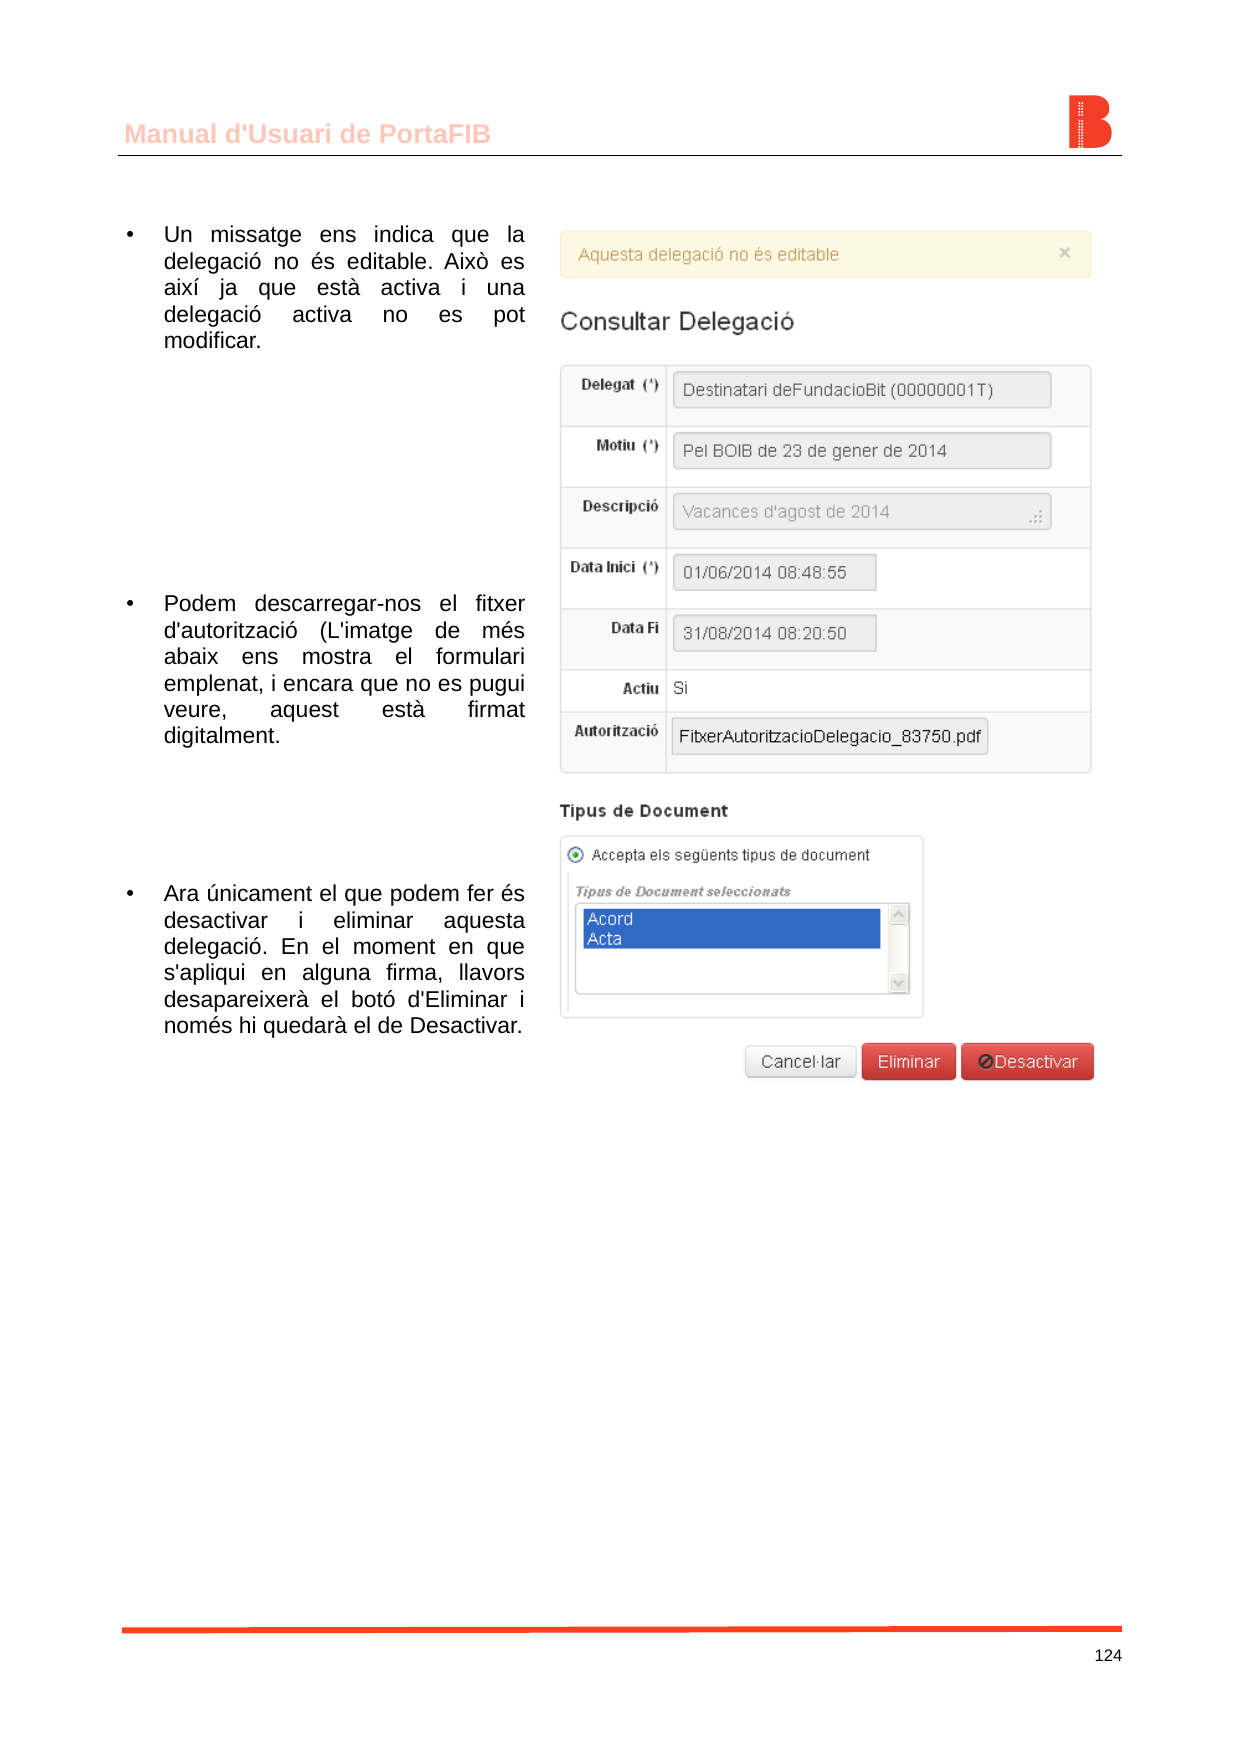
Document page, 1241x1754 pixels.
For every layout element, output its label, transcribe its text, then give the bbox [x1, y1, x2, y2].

picture [544, 221, 1109, 1089]
table_header Un missatge ens indica que la delegació no és editable. Això es així ja que està activa i una delegació activa no es pot modificar. Podem descarregar-nos el fitxer d'autorització (L'imatge de més abaix ens mostra el formulari emplenat, i encara que no es pugui veure, aquest està firmat digitalment. Ara únicament el que podem fer és desactivar i eliminar aquesta delegació. En el moment en que s'apliqui en alguna firma, llavors desapareixerà el botó d'Eliminar i només hi quedarà el de Desactivar. [118, 216, 531, 1097]
table_header [531, 216, 1122, 1097]
picture [1063, 94, 1117, 150]
